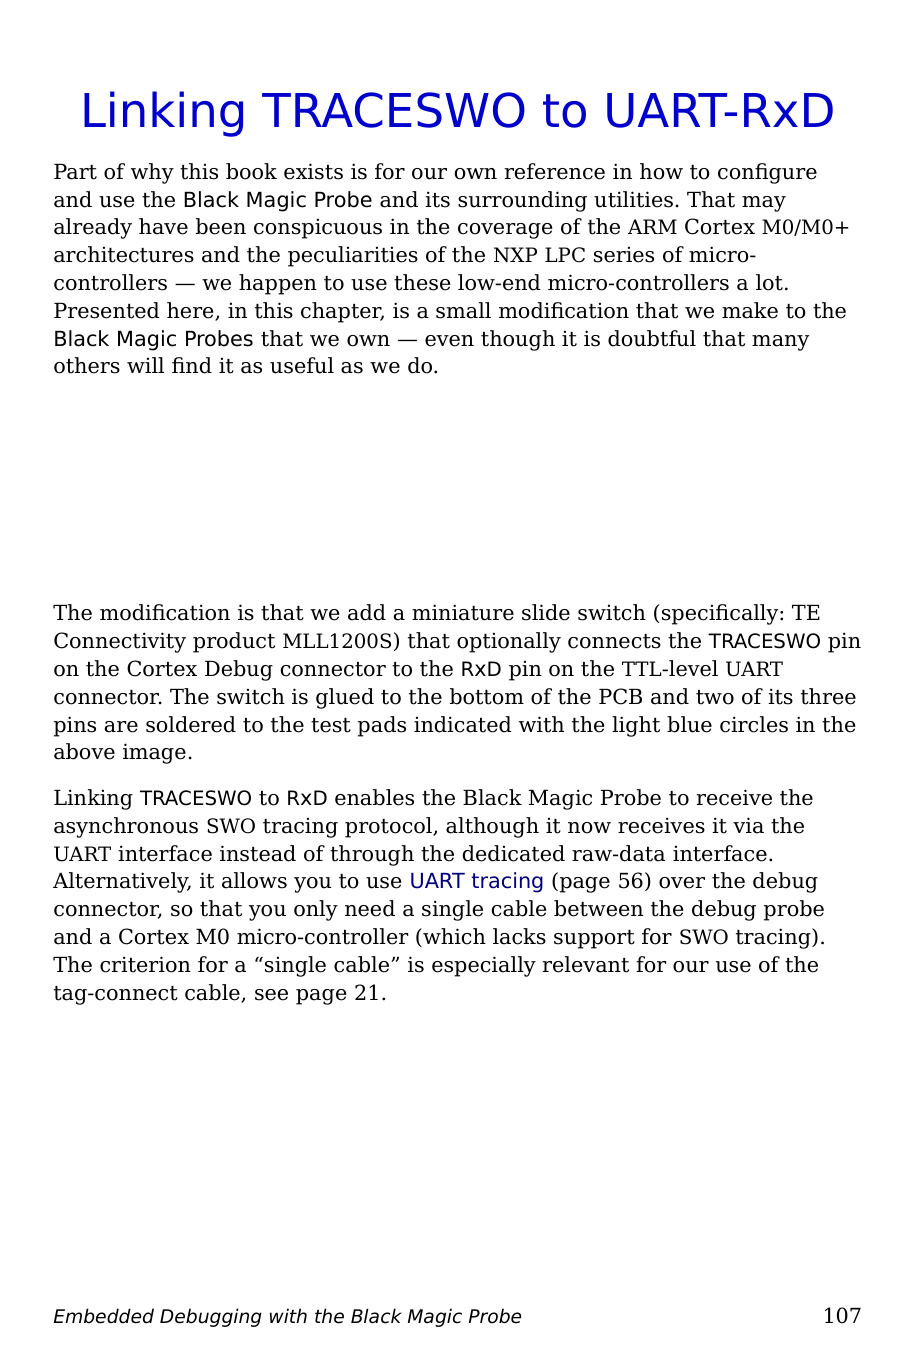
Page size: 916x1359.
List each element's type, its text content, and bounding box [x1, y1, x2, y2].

text Linking TRACESWO to RxD enables the Black Magic Probe to receive the asynchronous SWO tracing protocol, although it now receives it via the UART interface instead of through the dedicated raw-data interface. Alternatively, it allows you to use UART tracing (page 56) over the debug connector, so that you only need a single cable between the debug probe and a Cortex M0 micro-controller (which lacks support for SWO tracing). The criterion for a “single cable” is especially relevant for our use of the tag-connect cable, see page 21. [53, 786, 862, 1005]
text Part of why this book exists is for our own reference in how to configure and use the Black Magic Probe and its surrounding utilities. That may already have been conspicuous in the coverage of the ARM Cortex M0/M0+ architectures and the peculiarities of the NXP LPC series of micro-controllers — we happen to use these low-end micro-controllers a lot. Presented here, in this chapter, is a small modification that we make to the Black Magic Probes that we own — even though it is doubtful that many others will find it as useful as we do. [53, 160, 862, 379]
text The modification is that we add a miniature slide switch (specifically: TE Connectivity product MLL1200S) that optionally connects the TRACESWO pin on the Cortex Debug connector to the RxD pin on the TTL-level UART connector. The switch is glued to the bottom of the PCB and two of its three pins are soldered to the test pads indicated with the light blue circles in the above image. [53, 400, 862, 765]
subtitle Linking TRACESWO to UART-RxD [53, 84, 862, 138]
